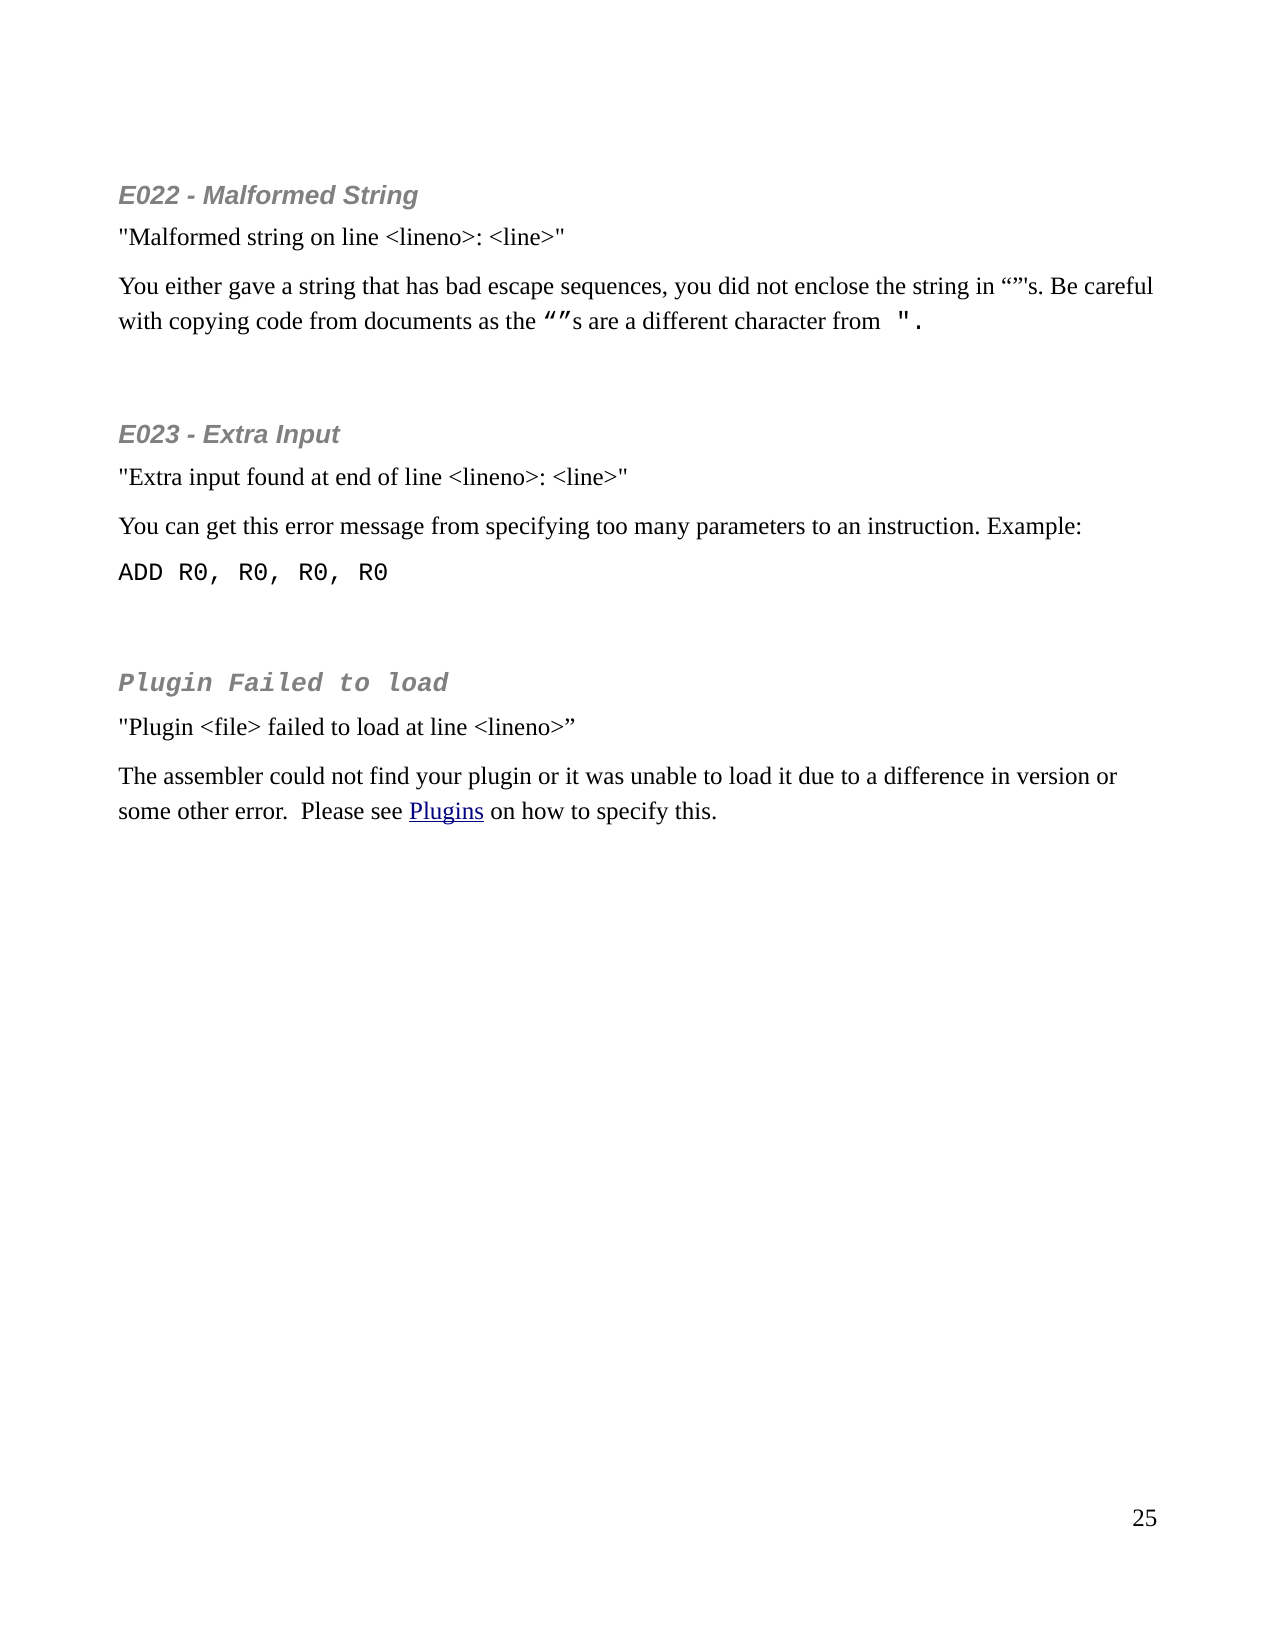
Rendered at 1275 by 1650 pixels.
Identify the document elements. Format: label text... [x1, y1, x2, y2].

text ADD R0, R0, R0, R0 [118, 560, 1157, 588]
text "Plugin <file> failed to load at line <lineno>” [118, 712, 1157, 741]
text The assembler could not find your plugin or it was unable to load it due to a difference in version or some other error. Please see Plugins on how to specify this. [118, 761, 1157, 824]
text "Extra input found at end of line <lineno>: <line>" [118, 462, 1157, 491]
subtitle E023 - Extra Input [118, 419, 1157, 449]
subtitle E022 - Malformed String [118, 180, 1157, 210]
text "Malformed string on line <lineno>: <line>" [118, 222, 1157, 251]
subtitle Plugin Failed to load [118, 670, 1157, 700]
text You either gave a string that has bad escape sequences, you did not enclose the string in “”'s. Be careful with copying code from documents as the “”s are a different character from ". [118, 271, 1157, 337]
text You can get this error message from specifying too many parameters to an instruction. Example: [118, 511, 1157, 539]
